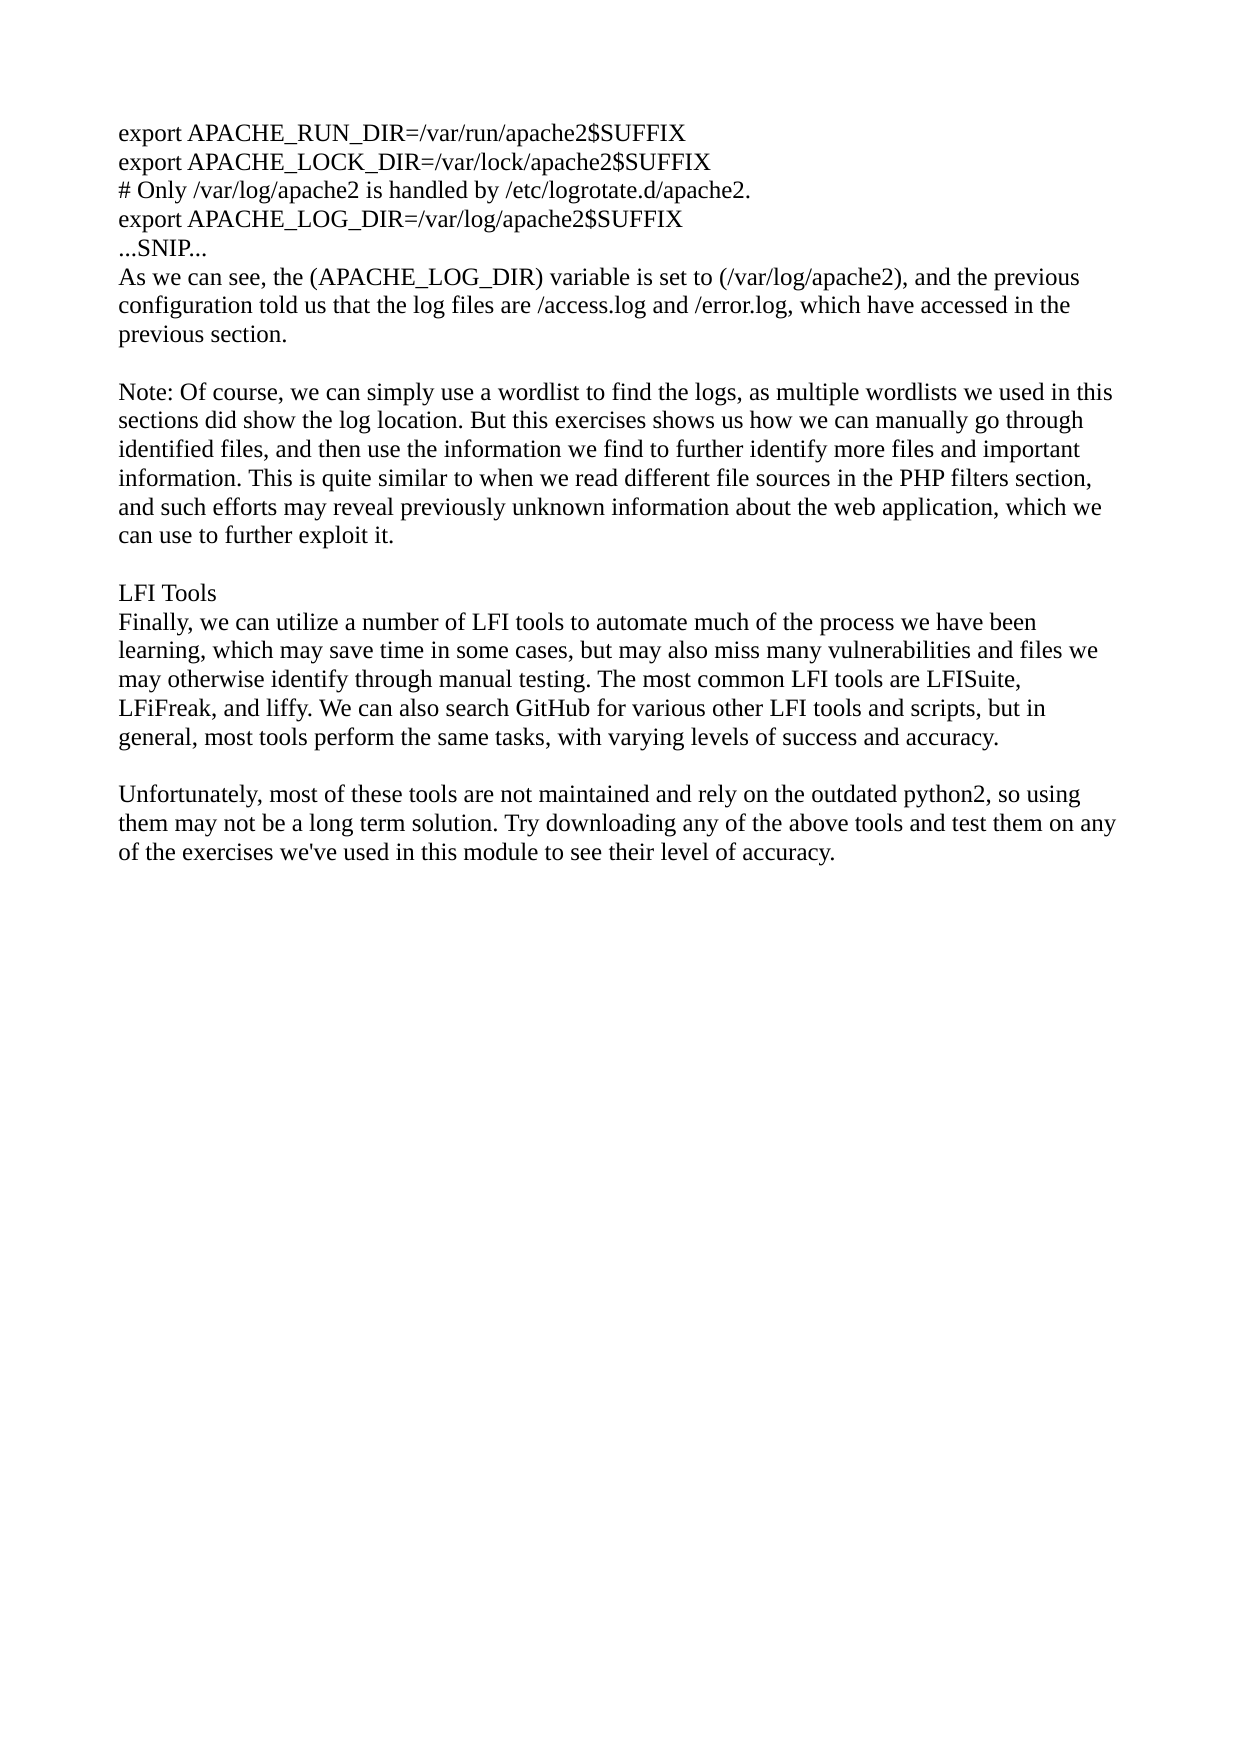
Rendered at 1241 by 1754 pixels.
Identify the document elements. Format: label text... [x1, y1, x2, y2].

text LFI Tools [118, 578, 1122, 607]
text export APACHE_RUN_DIR=/var/run/apache2$SUFFIX [118, 118, 1122, 147]
text export APACHE_LOCK_DIR=/var/lock/apache2$SUFFIX [118, 147, 1122, 176]
text Unfortunately, most of these tools are not maintained and rely on the outdated python2, so using them may not be a long term solution. Try downloading any of the above tools and test them on any of the exercises we've used in this module to see their level of accuracy. [118, 779, 1122, 866]
text ...SNIP... [118, 233, 1122, 262]
text Note: Of course, we can simply use a wordlist to find the logs, as multiple wordlists we used in this sections did show the log location. But this exercises shows us how we can manually go through identified files, and then use the information we find to further identify more files and important information. This is quite similar to when we read different file sources in the PHP filters section, and such efforts may reveal previously unknown information about the web application, which we can use to further exploit it. [118, 377, 1122, 549]
text Finally, we can utilize a number of LFI tools to automate much of the process we have been learning, which may save time in some cases, but may also miss many vulnerabilities and files we may otherwise identify through manual testing. The most common LFI tools are LFISuite, LFiFreak, and liffy. We can also search GitHub for various other LFI tools and scripts, but in general, most tools perform the same tasks, with varying levels of success and accuracy. [118, 607, 1122, 751]
text As we can see, the (APACHE_LOG_DIR) variable is set to (/var/log/apache2), and the previous configuration told us that the log files are /access.log and /error.log, which have accessed in the previous section. [118, 262, 1122, 348]
text export APACHE_LOG_DIR=/var/log/apache2$SUFFIX [118, 204, 1122, 233]
text # Only /var/log/apache2 is handled by /etc/logrotate.d/apache2. [118, 176, 1122, 204]
